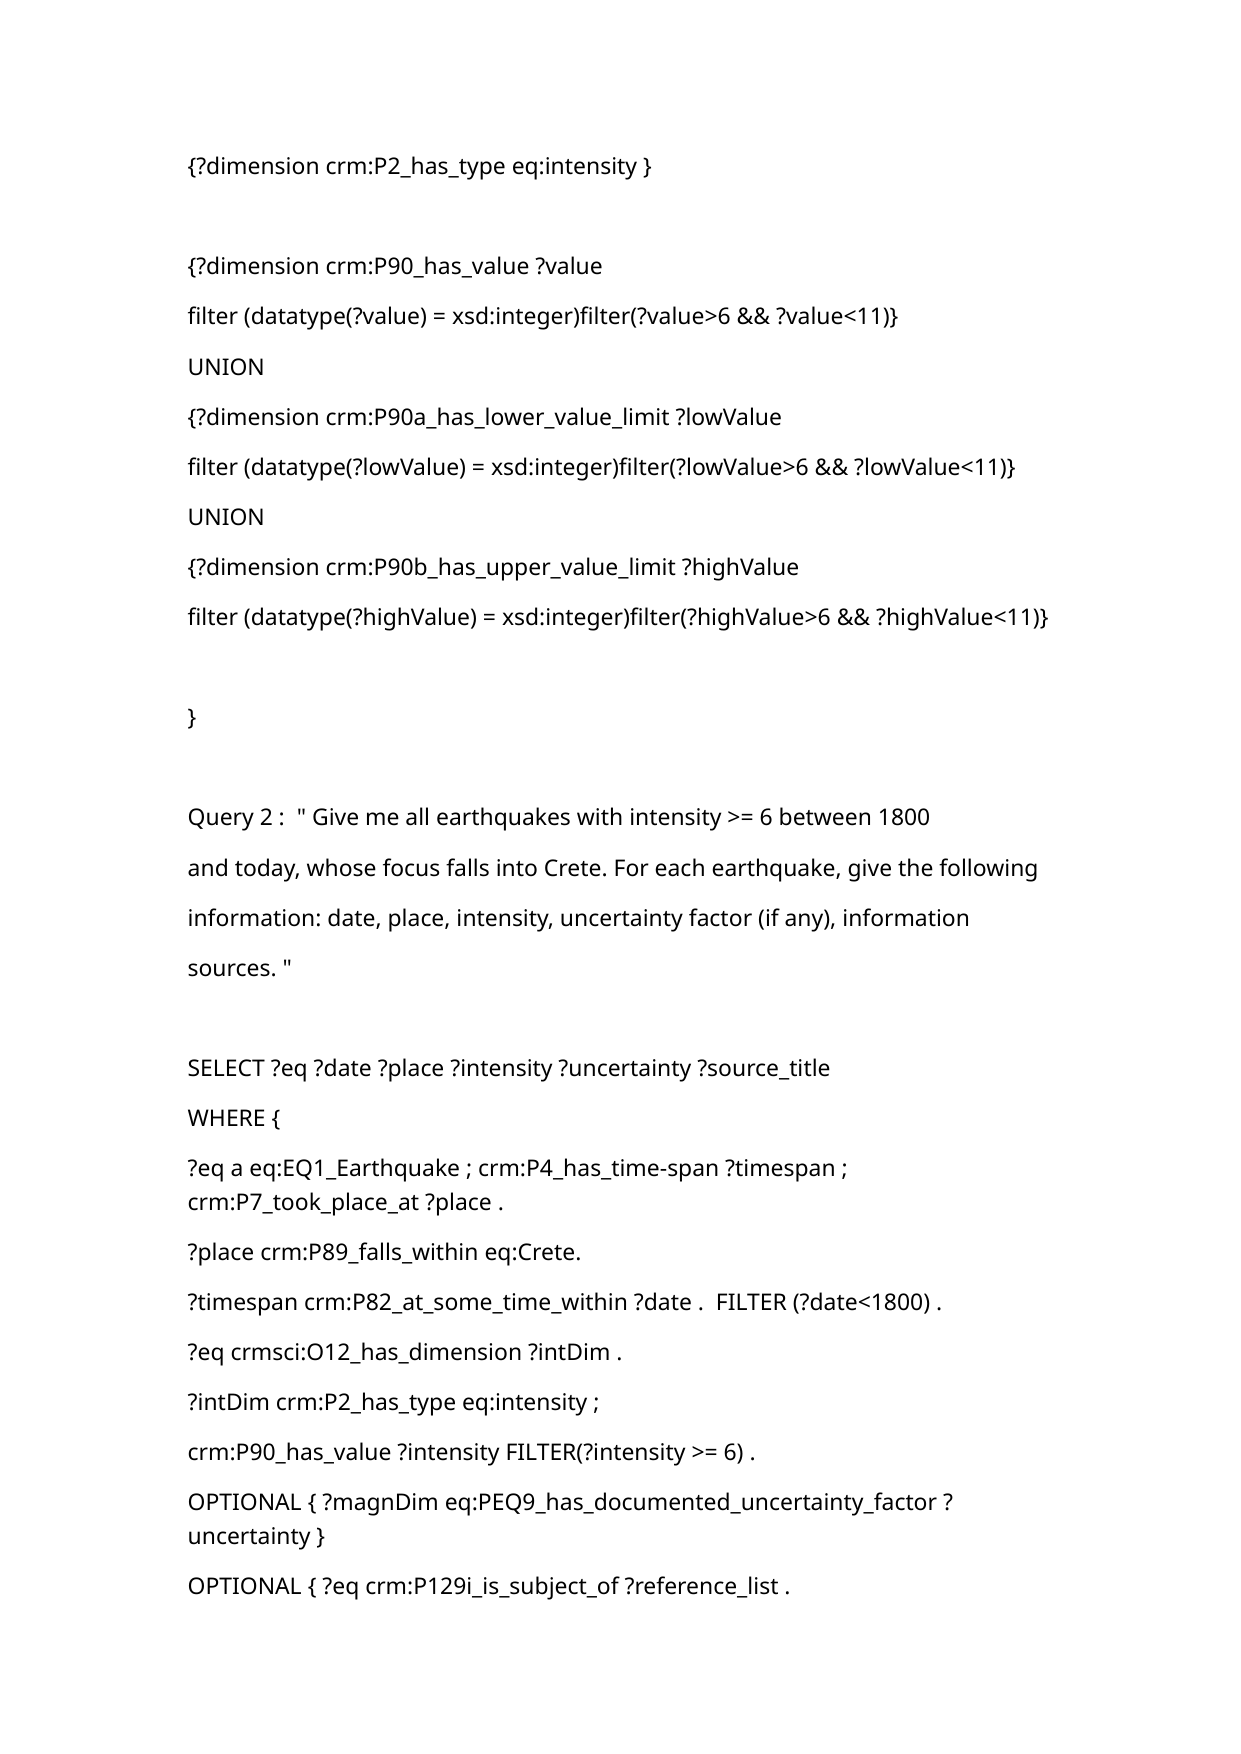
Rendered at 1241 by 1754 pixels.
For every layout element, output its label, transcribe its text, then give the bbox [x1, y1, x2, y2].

text crm:P90_has_value ?intensity FILTER(?intensity >= 6) . [187, 1436, 1053, 1467]
text SELECT ?eq ?date ?place ?intensity ?uncertainty ?source_title [187, 1052, 1053, 1083]
text ?timespan crm:P82_at_some_time_within ?date . FILTER (?date<1800) . [187, 1286, 1053, 1317]
text filter (datatype(?highValue) = xsd:integer)filter(?highValue>6 && ?highValue<11)} [187, 601, 1053, 632]
text } [187, 701, 1053, 732]
text ?place crm:P89_falls_within eq:Crete. [187, 1236, 1053, 1267]
text OPTIONAL { ?magnDim eq:PEQ9_has_documented_uncertainty_factor ?uncertainty } [187, 1486, 1053, 1551]
text {?dimension crm:P90_has_value ?value [187, 250, 1053, 281]
text filter (datatype(?value) = xsd:integer)filter(?value>6 && ?value<11)} [187, 300, 1053, 332]
text UNION [187, 350, 1053, 382]
text {?dimension crm:P2_has_type eq:intensity } [187, 150, 1053, 181]
text ?intDim crm:P2_has_type eq:intensity ; [187, 1386, 1053, 1417]
text information: date, place, intensity, uncertainty factor (if any), information [187, 902, 1053, 933]
text and today, whose focus falls into Crete. For each earthquake, give the following [187, 851, 1053, 883]
text sources. " [187, 952, 1053, 983]
text {?dimension crm:P90a_has_lower_value_limit ?lowValue [187, 401, 1053, 432]
text WHERE { [187, 1102, 1053, 1133]
text UNION [187, 501, 1053, 532]
text ?eq crmsci:O12_has_dimension ?intDim . [187, 1336, 1053, 1367]
text Query 2 : " Give me all earthquakes with intensity >= 6 between 1800 [187, 801, 1053, 833]
text filter (datatype(?lowValue) = xsd:integer)filter(?lowValue>6 && ?lowValue<11)} [187, 451, 1053, 482]
text OPTIONAL { ?eq crm:P129i_is_subject_of ?reference_list . [187, 1570, 1053, 1601]
text {?dimension crm:P90b_has_upper_value_limit ?highValue [187, 551, 1053, 582]
text ?eq a eq:EQ1_Earthquake ; crm:P4_has_time-span ?timespan ; crm:P7_took_place_at ?place . [187, 1152, 1053, 1217]
